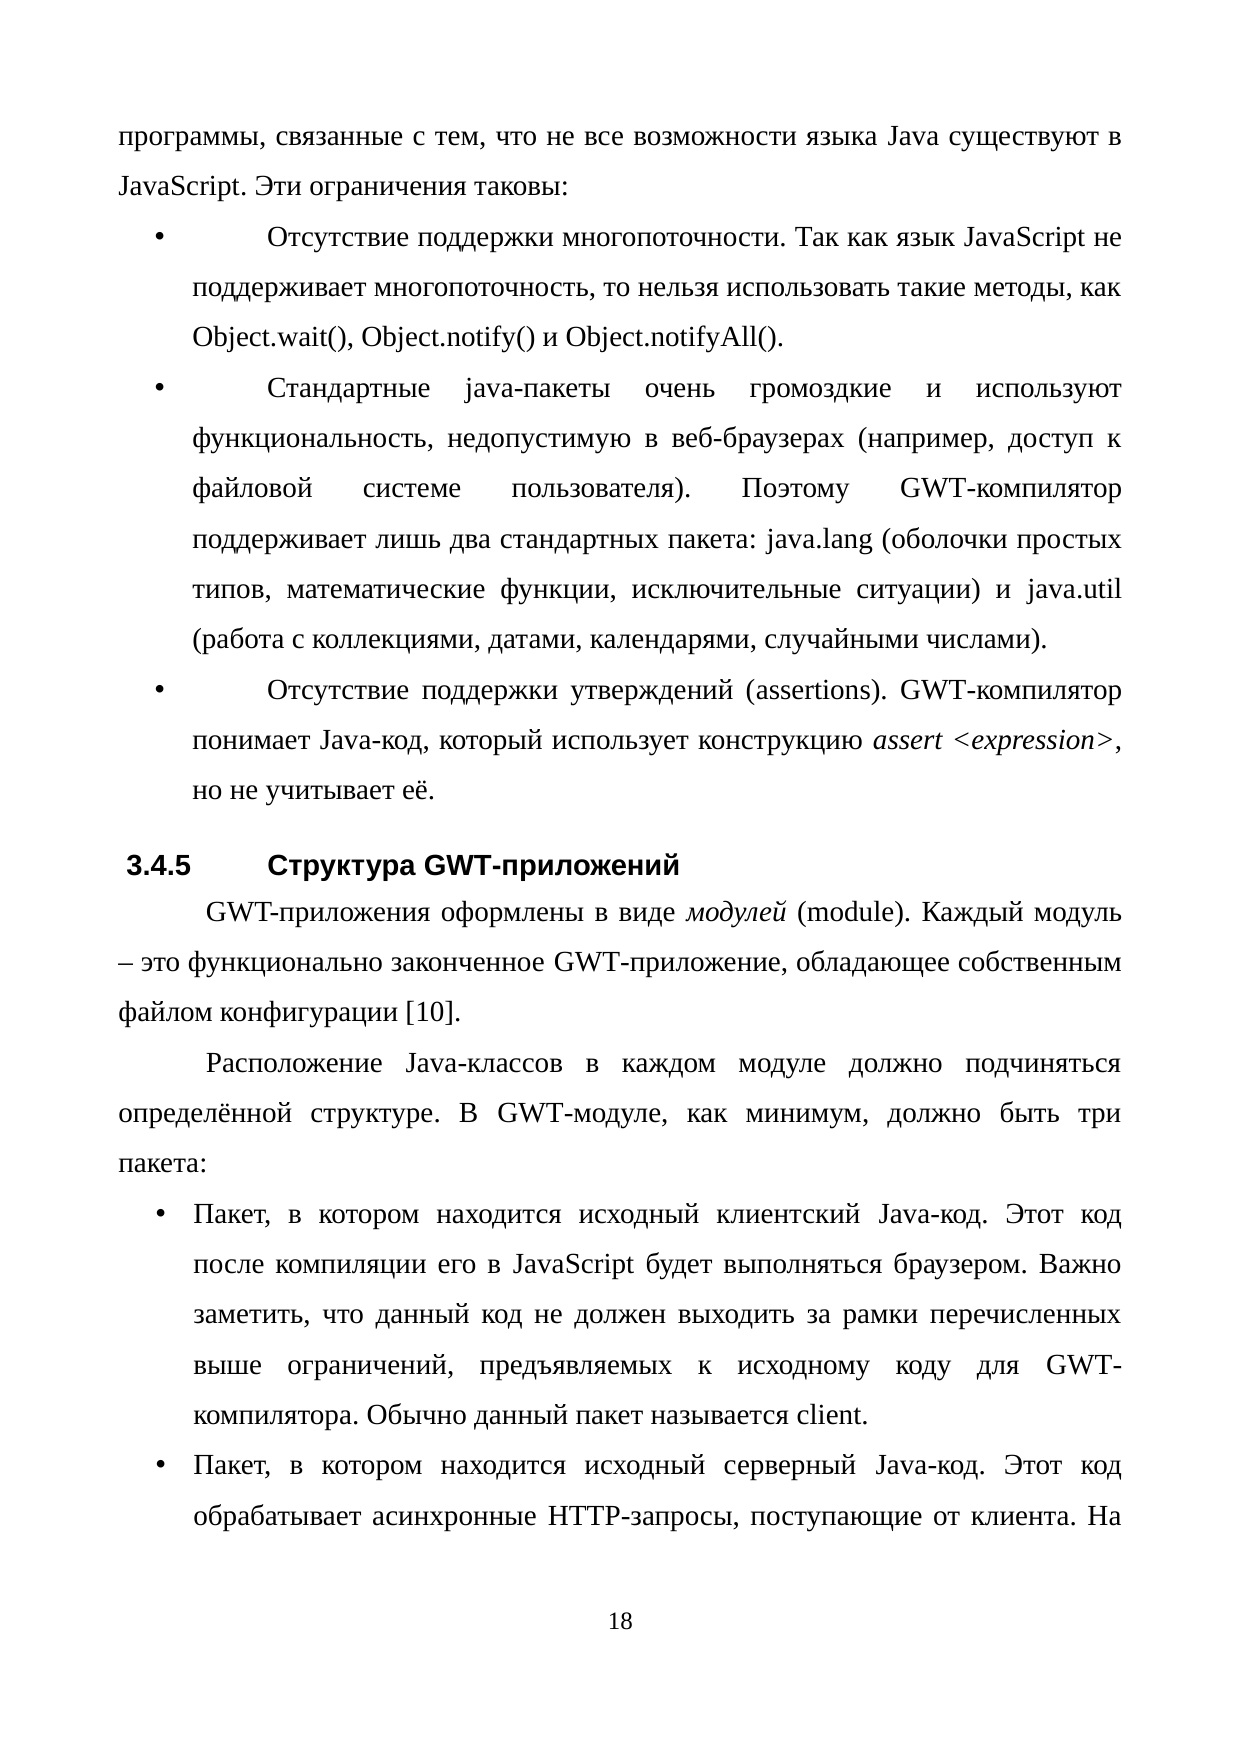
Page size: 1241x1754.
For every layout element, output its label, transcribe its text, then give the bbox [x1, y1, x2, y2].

subtitle Структура GWT-приложений [118, 848, 1122, 881]
list Пакет, в котором находится исходный клиентский Java-код. Этот код после компиляции его в JavaScript будет выполняться браузером. Важно заметить, что данный код не должен выходить за рамки перечисленных выше ограничений, предъявляемых к исходному коду для GWT-компилятора. Обычно данный пакет называется client. [156, 1196, 1122, 1431]
list Отсутствие поддержки утверждений (assertions). GWT-компилятор понимает Java-код, который использует конструкцию assert <expression>, но не учитывает её. [154, 672, 1122, 806]
text программы, связанные с тем, что не все возможности языка Java существуют в JavaScript. Эти ограничения таковы: [118, 118, 1122, 202]
list Отсутствие поддержки многопоточности. Так как язык JavaScript не поддерживает многопоточность, то нельзя использовать такие методы, как Object.wait(), Object.notify() и Object.notifyAll(). [154, 219, 1122, 353]
list Пакет, в котором находится исходный серверный Java-код. Этот код обрабатывает асинхронные HTTP-запросы, поступающие от клиента. На [156, 1447, 1122, 1531]
text Расположение Java-классов в каждом модуле должно подчиняться определённой структуре. В GWT-модуле, как минимум, должно быть три пакета: [118, 1045, 1122, 1179]
text GWT-приложения оформлены в виде модулей (module). Каждый модуль – это функционально законченное GWT-приложение, обладающее собственным файлом конфигурации [10]. [118, 894, 1122, 1028]
list Стандартные java-пакеты очень громоздкие и используют функциональность, недопустимую в веб-браузерах (например, доступ к файловой системе пользователя). Поэтому GWT-компилятор поддерживает лишь два стандартных пакета: java.lang (оболочки простых типов, математические функции, исключительные ситуации) и java.util (работа с коллекциями, датами, календарями, случайными числами). [154, 370, 1122, 655]
